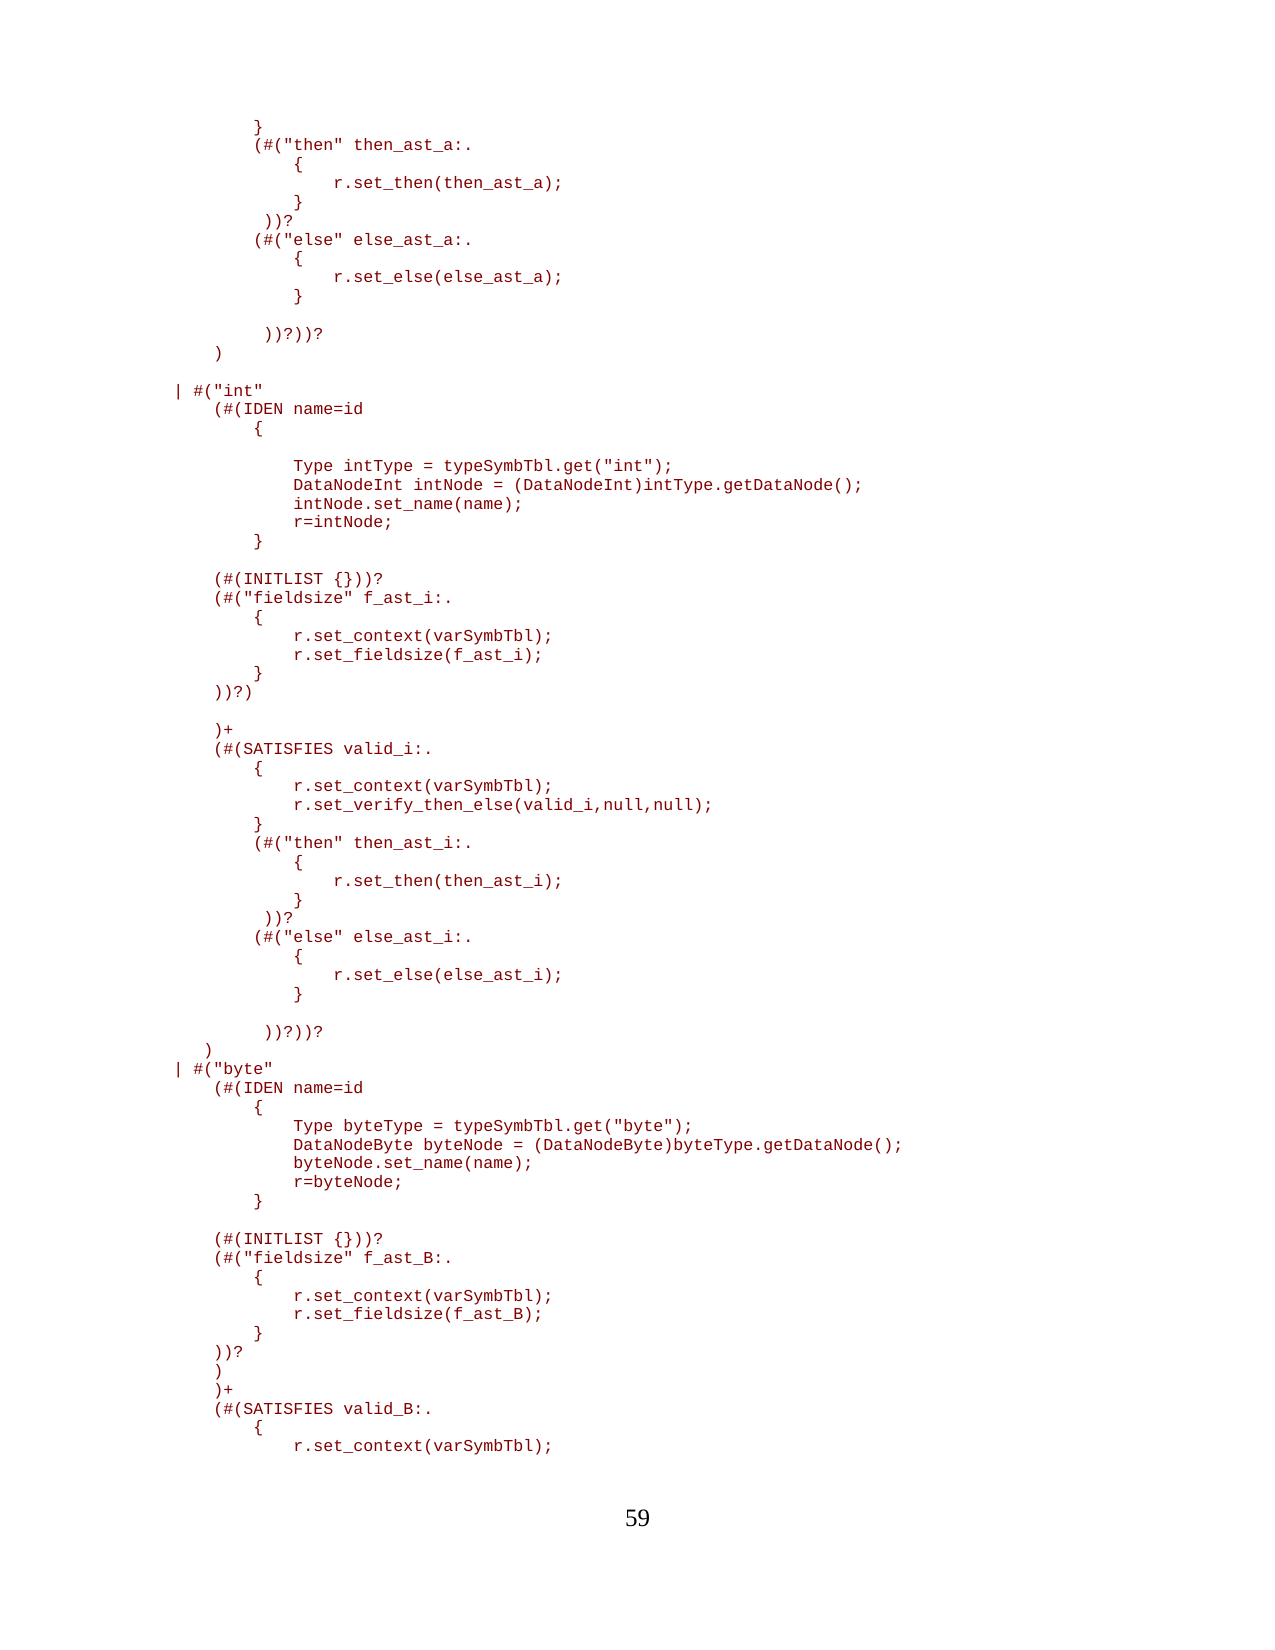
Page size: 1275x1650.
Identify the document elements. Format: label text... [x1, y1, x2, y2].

text r.set_then(then_ast_i); [133, 872, 1157, 891]
text { [133, 1268, 1157, 1287]
text } [133, 288, 1157, 307]
text | #("int" [133, 382, 1157, 401]
text { [133, 156, 1157, 175]
text (#("fieldsize" f_ast_B:. [133, 1249, 1157, 1268]
text { [133, 948, 1157, 967]
text ) [133, 1042, 1157, 1061]
text { [133, 250, 1157, 269]
text r.set_else(else_ast_i); [133, 967, 1157, 985]
text } [133, 118, 1157, 137]
text r.set_context(varSymbTbl); [133, 1287, 1157, 1306]
text byteNode.set_name(name); [133, 1155, 1157, 1174]
text r.set_verify_then_else(valid_i,null,null); [133, 797, 1157, 816]
text ))? [133, 1344, 1157, 1362]
text r.set_fieldsize(f_ast_i); [133, 646, 1157, 665]
text Type intType = typeSymbTbl.get("int"); [133, 457, 1157, 476]
text } [133, 985, 1157, 1004]
text r.set_fieldsize(f_ast_B); [133, 1306, 1157, 1325]
text DataNodeByte byteNode = (DataNodeByte)byteType.getDataNode(); [133, 1136, 1157, 1155]
text (#("then" then_ast_a:. [133, 137, 1157, 156]
text ))? [133, 910, 1157, 929]
text (#("else" else_ast_a:. [133, 231, 1157, 250]
text Type byteType = typeSymbTbl.get("byte"); [133, 1117, 1157, 1136]
text (#(INITLIST {}))? [133, 571, 1157, 589]
text (#(INITLIST {}))? [133, 1231, 1157, 1249]
text ))? [133, 212, 1157, 231]
text { [133, 1419, 1157, 1438]
text ) [133, 344, 1157, 363]
text } [133, 533, 1157, 552]
text r.set_context(varSymbTbl); [133, 627, 1157, 646]
text (#(SATISFIES valid_B:. [133, 1400, 1157, 1419]
text ))?))? [133, 326, 1157, 344]
text ) [133, 1362, 1157, 1381]
text r.set_then(then_ast_a); [133, 175, 1157, 193]
text { [133, 1098, 1157, 1117]
text (#(IDEN name=id [133, 401, 1157, 420]
text DataNodeInt intNode = (DataNodeInt)intType.getDataNode(); [133, 476, 1157, 495]
text { [133, 608, 1157, 627]
text { [133, 853, 1157, 872]
text r.set_context(varSymbTbl); [133, 778, 1157, 797]
text intNode.set_name(name); [133, 495, 1157, 514]
text { [133, 759, 1157, 778]
text r.set_else(else_ast_a); [133, 269, 1157, 288]
text } [133, 1193, 1157, 1212]
text ))?) [133, 684, 1157, 703]
text ))?))? [133, 1023, 1157, 1042]
text { [133, 420, 1157, 439]
text (#(IDEN name=id [133, 1080, 1157, 1098]
text r.set_context(varSymbTbl); [133, 1438, 1157, 1457]
text (#("else" else_ast_i:. [133, 929, 1157, 948]
text } [133, 665, 1157, 684]
text r=byteNode; [133, 1174, 1157, 1193]
text } [133, 891, 1157, 910]
text r=intNode; [133, 514, 1157, 533]
text } [133, 1325, 1157, 1344]
text } [133, 816, 1157, 834]
text | #("byte" [133, 1061, 1157, 1080]
text (#("then" then_ast_i:. [133, 834, 1157, 853]
text } [133, 193, 1157, 212]
text (#("fieldsize" f_ast_i:. [133, 589, 1157, 608]
text )+ [133, 1381, 1157, 1400]
text (#(SATISFIES valid_i:. [133, 740, 1157, 759]
text )+ [133, 721, 1157, 740]
